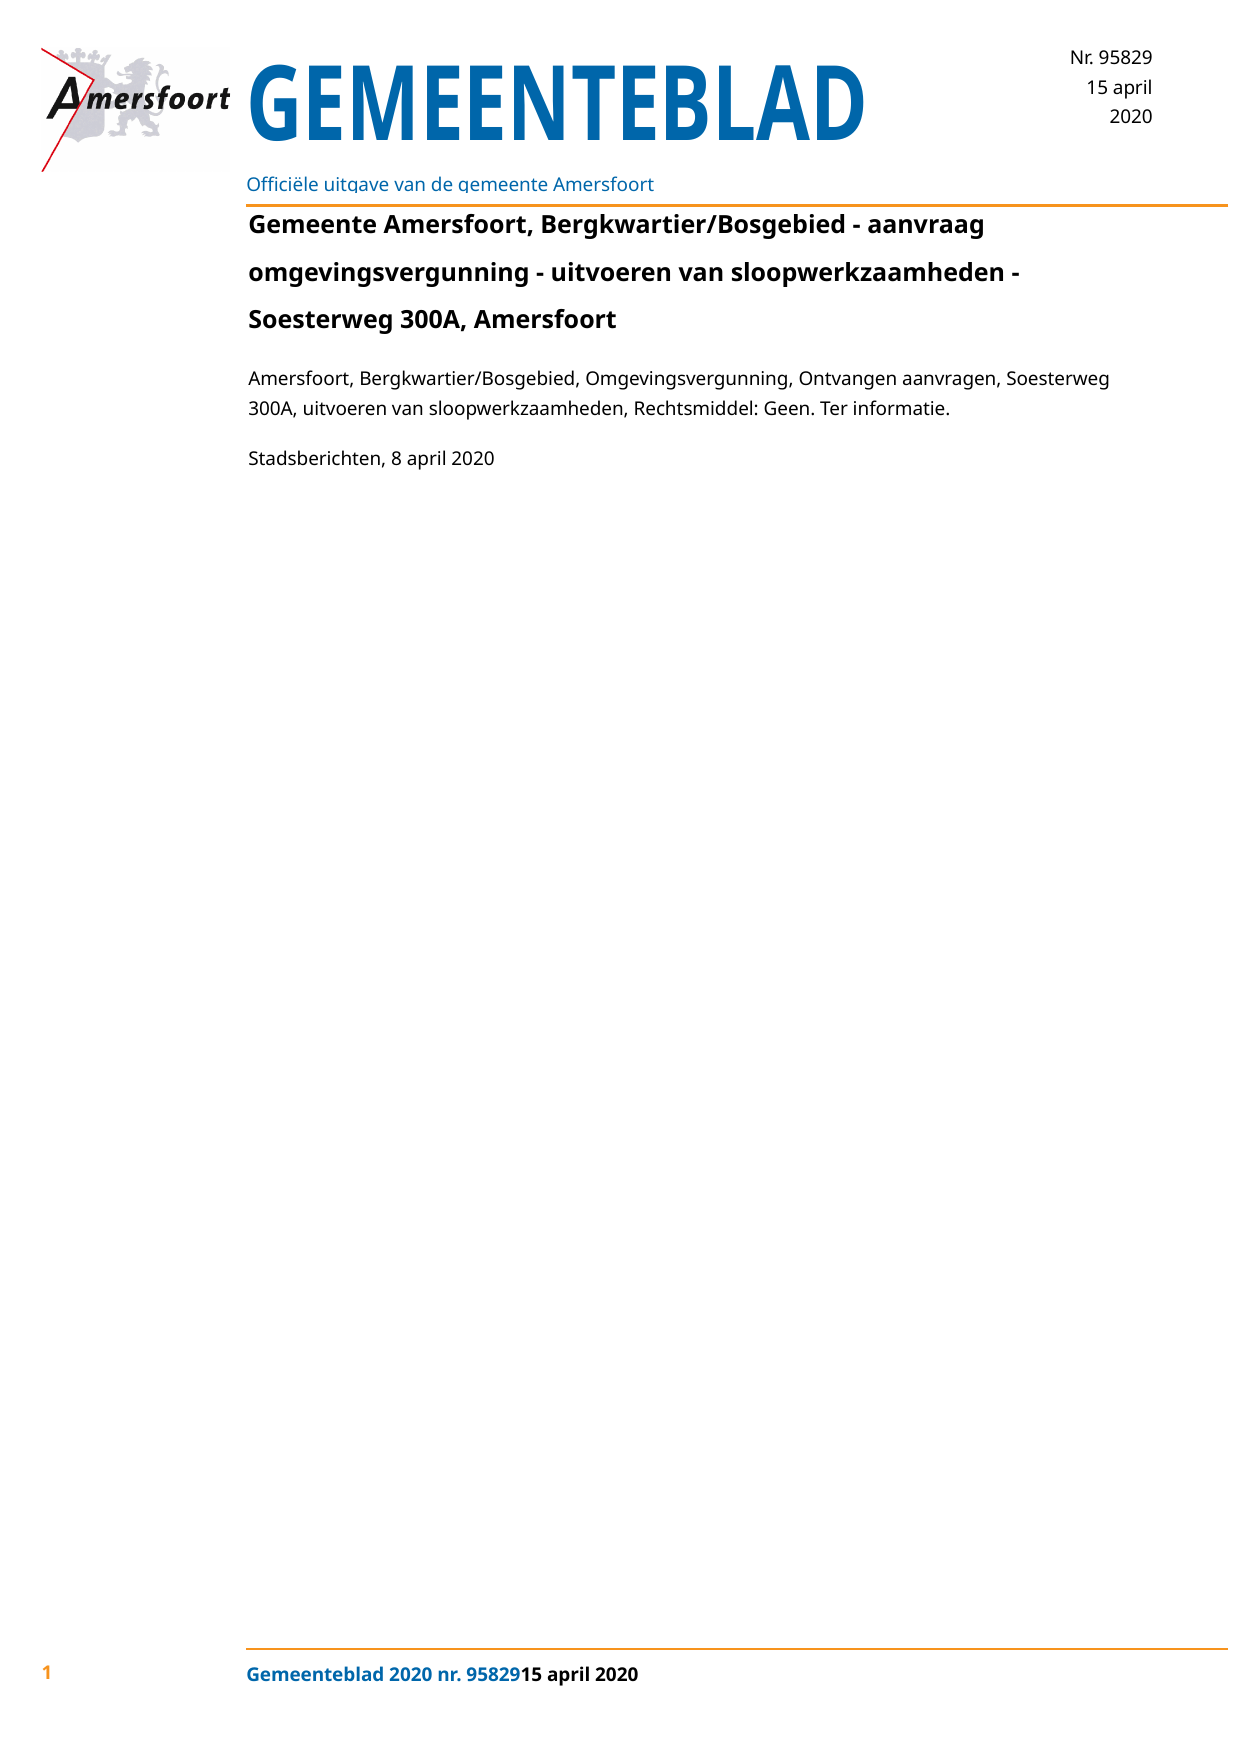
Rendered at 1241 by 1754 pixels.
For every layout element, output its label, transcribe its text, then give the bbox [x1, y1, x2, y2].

text Amersfoort, Bergkwartier/Bosgebied, Omgevingsvergunning, Ontvangen aanvragen, Soesterweg 300A, uitvoeren van sloopwerkzaamheden, Rechtsmiddel: Geen. Ter informatie. [248, 366, 1152, 421]
text Stadsberichten, 8 april 2020 [248, 446, 1152, 471]
text Gemeente Amersfoort, Bergkwartier/Bosgebied - aanvraag omgevingsvergunning - uitvoeren van sloopwerkzaamheden - Soesterweg 300A, Amersfoort [248, 207, 1152, 336]
picture [41, 47, 231, 172]
